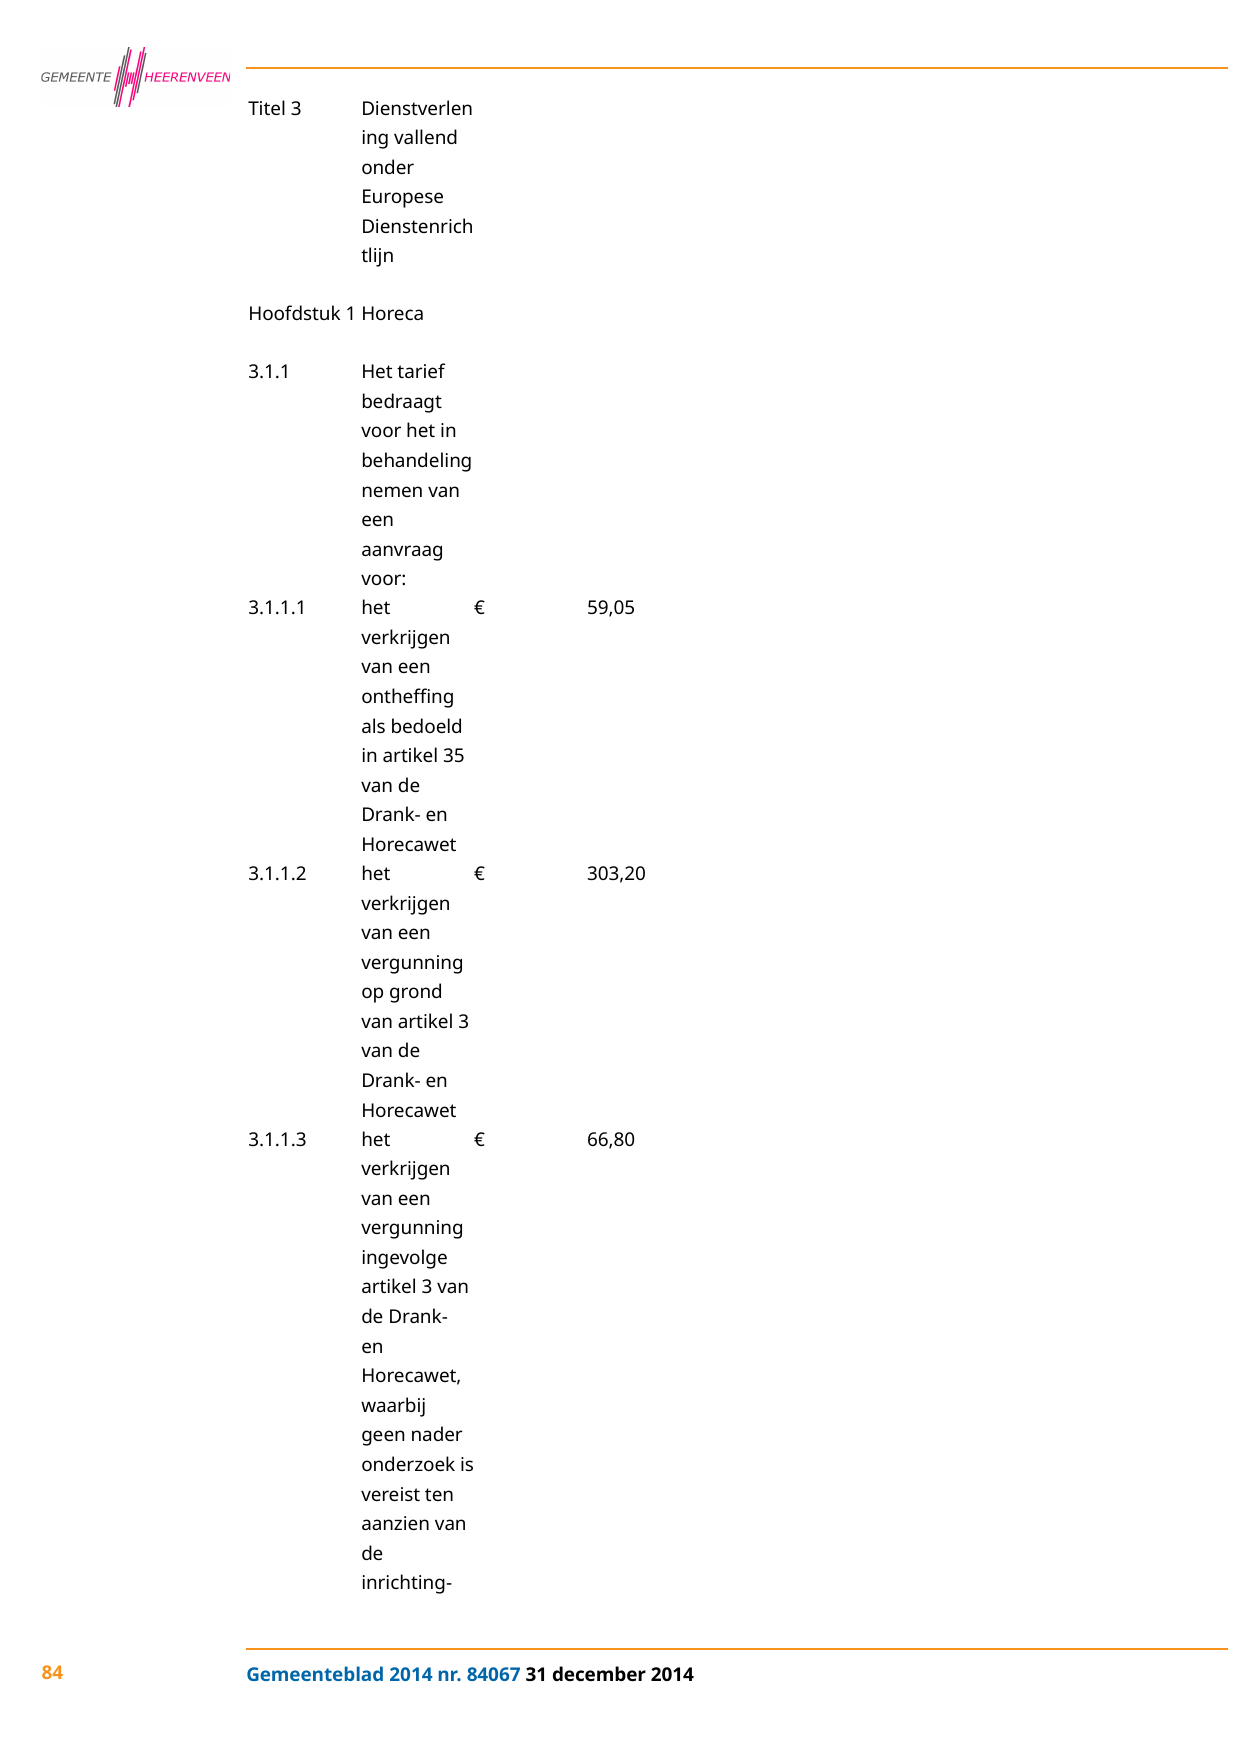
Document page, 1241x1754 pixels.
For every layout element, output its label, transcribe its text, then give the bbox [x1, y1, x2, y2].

table_cell [361, 272, 474, 301]
table_cell [474, 95, 587, 272]
picture [41, 47, 231, 107]
table_cell Horeca [361, 301, 474, 329]
table_cell € [474, 1126, 587, 1595]
table_cell [361, 330, 474, 358]
table_cell [587, 330, 700, 358]
table_cell [248, 330, 361, 358]
table_cell 66,80 [587, 1126, 700, 1595]
table_cell 3.1.1 [248, 359, 361, 594]
table_cell 3.1.1.2 [248, 860, 361, 1126]
table_cell [248, 272, 361, 301]
table_cell [587, 95, 700, 272]
table_cell [474, 301, 587, 329]
table_cell Dienstverlening vallend onder Europese Dienstenrichtlijn [361, 95, 474, 272]
table_cell het verkrijgen van een ontheffing als bedoeld in artikel 35 van de Drank- en Horecawet [361, 595, 474, 860]
table_cell Hoofdstuk 1 [248, 301, 361, 329]
table_cell Titel 3 [248, 95, 361, 272]
table_cell het verkrijgen van een vergunning op grond van artikel 3 van de Drank- en Horecawet [361, 860, 474, 1126]
table_cell [587, 272, 700, 301]
table_cell € [474, 595, 587, 860]
table_cell het verkrijgen van een vergunning ingevolge artikel 3 van de Drank- en Horecawet, waarbij geen nader onderzoek is vereist ten aanzien van de inrichting- [361, 1126, 474, 1595]
table_cell € [474, 860, 587, 1126]
table_cell [587, 359, 700, 594]
table_cell [474, 359, 587, 594]
table_cell [587, 301, 700, 329]
table_cell 3.1.1.1 [248, 595, 361, 860]
table_cell 59,05 [587, 595, 700, 860]
table_cell 3.1.1.3 [248, 1126, 361, 1595]
table_cell 303,20 [587, 860, 700, 1126]
table_cell Het tarief bedraagt voor het in behandeling nemen van een aanvraag voor: [361, 359, 474, 594]
table_cell [474, 330, 587, 358]
table_cell [474, 272, 587, 301]
